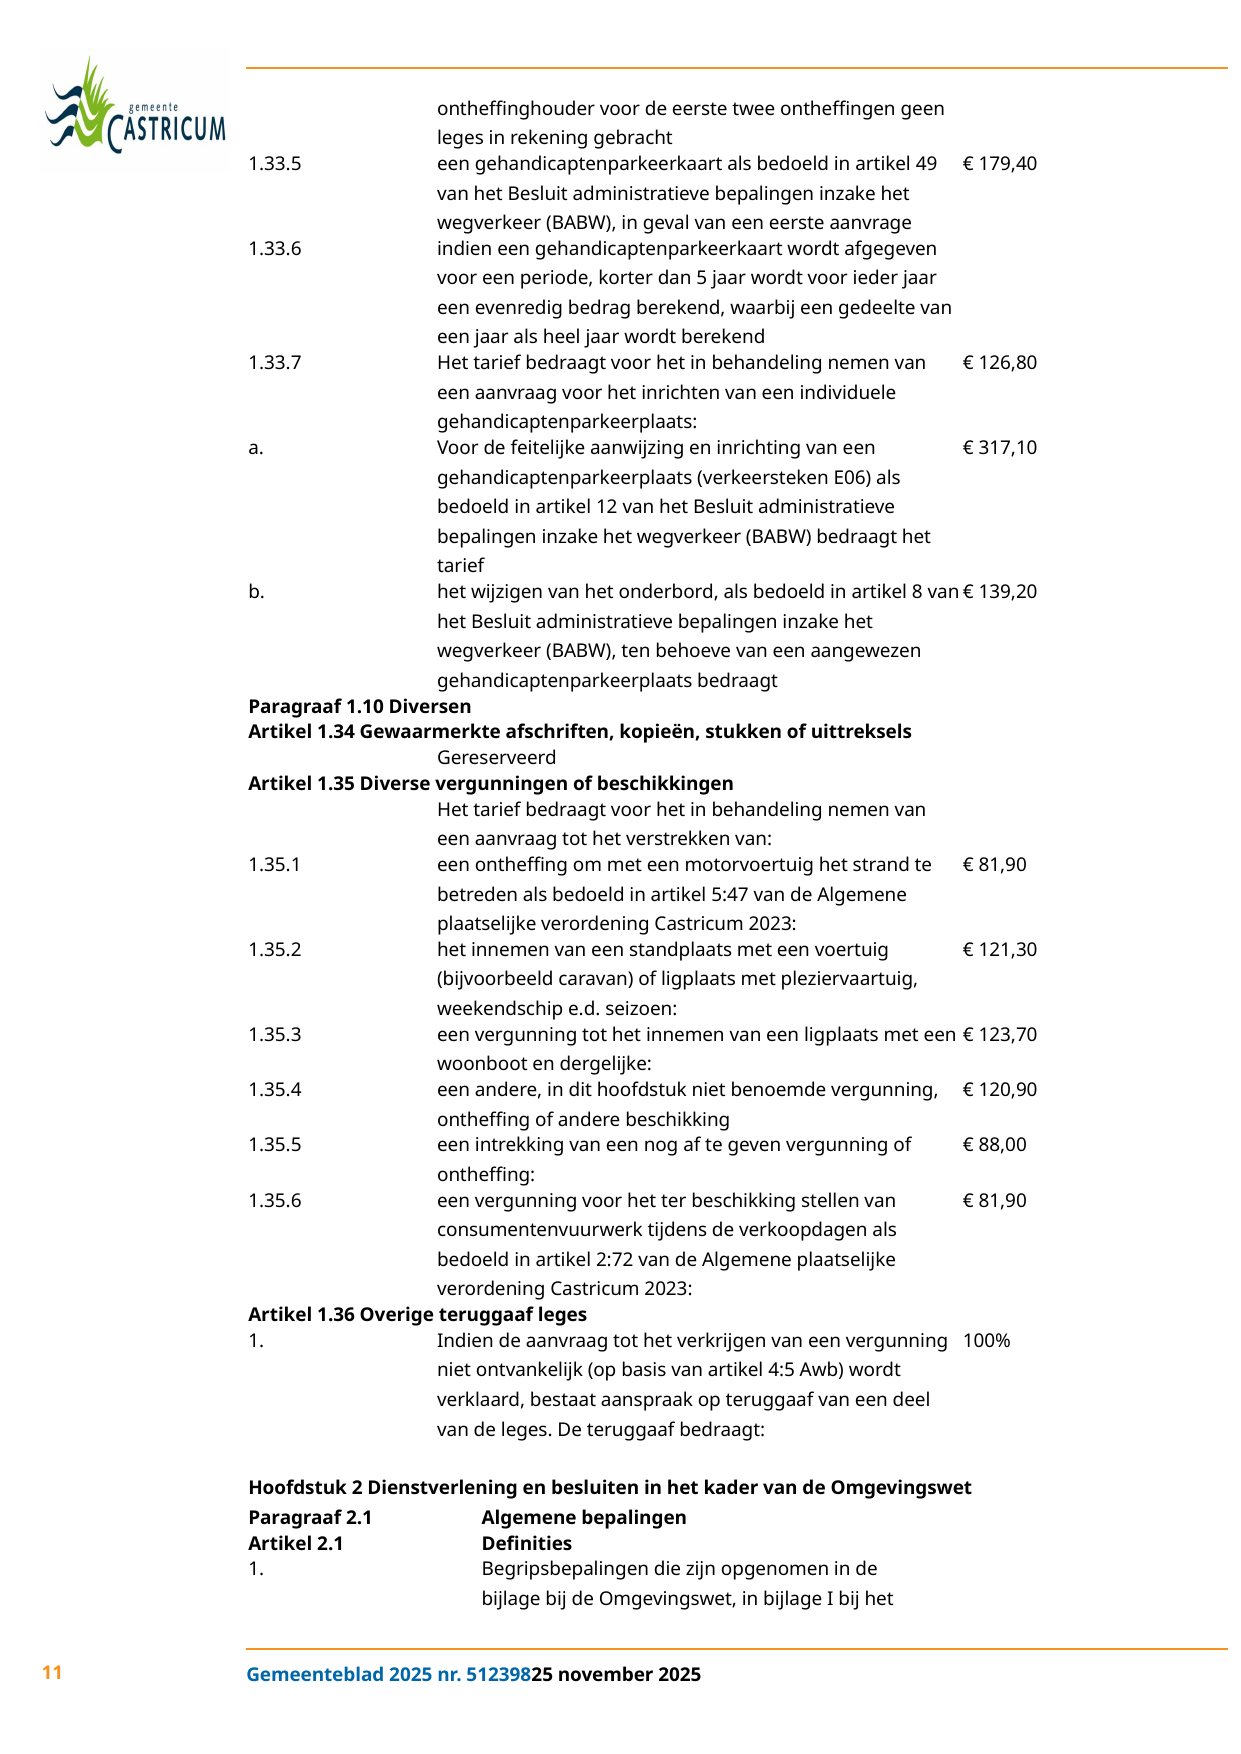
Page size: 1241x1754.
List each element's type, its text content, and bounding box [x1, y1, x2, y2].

table_cell 1. [248, 1327, 437, 1442]
table_cell Artikel 1.35 Diverse vergunningen of beschikkingen [248, 770, 1152, 796]
table_header Paragraaf 2.1 [248, 1504, 481, 1530]
table_cell een gehandicaptenparkeerkaart als bedoeld in artikel 49 van het Besluit administratieve bepalingen inzake het wegverkeer (BABW), in geval van een eerste aanvrage [437, 150, 963, 235]
table_cell Voor de feitelijke aanwijzing en inrichting van een gehandicaptenparkeerplaats (verkeersteken E06) als bedoeld in artikel 12 van het Besluit administratieve bepalingen inzake het wegverkeer (BABW) bedraagt het tarief [437, 434, 963, 578]
table_cell € 179,40 [963, 150, 1152, 235]
table_cell 1.35.4 [248, 1076, 437, 1132]
table_cell 1.35.6 [248, 1187, 437, 1301]
table_cell het innemen van een standplaats met een voertuig (bijvoorbeeld caravan) of ligplaats met pleziervaartuig, weekendschip e.d. seizoen: [437, 936, 963, 1021]
table_cell 1.35.3 [248, 1021, 437, 1076]
table_cell 1.35.2 [248, 936, 437, 1021]
table_cell Het tarief bedraagt voor het in behandeling nemen van een aanvraag tot het verstrekken van: [437, 796, 963, 851]
table_cell Artikel 1.36 Overige teruggaaf leges [248, 1301, 1152, 1327]
table_cell 1.33.5 [248, 150, 437, 235]
table_cell een intrekking van een nog af te geven vergunning of ontheffing: [437, 1132, 963, 1187]
table_cell Artikel 1.34 Gewaarmerkte afschriften, kopieën, stukken of uittreksels [248, 719, 1152, 744]
table_cell € 126,80 [963, 350, 1152, 434]
table_header [918, 1504, 1035, 1530]
table_cell € 120,90 [963, 1076, 1152, 1132]
table_cell [248, 796, 437, 851]
table_cell € 81,90 [963, 851, 1152, 936]
table_cell 100% [963, 1327, 1152, 1442]
table_cell [918, 1530, 1035, 1556]
table_cell Gereserveerd [437, 744, 963, 770]
table_cell ontheffinghouder voor de eerste twee ontheffingen geen leges in rekening gebracht [437, 95, 963, 150]
table_cell Begripsbepalingen die zijn opgenomen in de bijlage bij de Omgevingswet, in bijlage I bij het [481, 1556, 918, 1611]
table_cell € 317,10 [963, 434, 1152, 578]
table_cell [248, 744, 437, 770]
text Hoofdstuk 2 Dienstverlening en besluiten in het kader van de Omgevingswet [248, 1474, 1152, 1500]
table_cell 1.35.5 [248, 1132, 437, 1187]
table_cell het wijzigen van het onderbord, als bedoeld in artikel 8 van het Besluit administratieve bepalingen inzake het wegverkeer (BABW), ten behoeve van een aangewezen gehandicaptenparkeerplaats bedraagt [437, 579, 963, 693]
table_cell Het tarief bedraagt voor het in behandeling nemen van een aanvraag voor het inrichten van een individuele gehandicaptenparkeerplaats: [437, 350, 963, 434]
table_cell een vergunning voor het ter beschikking stellen van consumentenvuurwerk tijdens de verkoopdagen als bedoeld in artikel 2:72 van de Algemene plaatselijke verordening Castricum 2023: [437, 1187, 963, 1301]
table_cell 1.33.6 [248, 235, 437, 349]
table_cell 1.35.1 [248, 851, 437, 936]
table_cell a. [248, 434, 437, 578]
table_cell [963, 235, 1152, 349]
table_cell € 121,30 [963, 936, 1152, 1021]
table_cell [918, 1556, 1035, 1611]
table_header Algemene bepalingen [481, 1504, 918, 1530]
table_cell [963, 95, 1152, 150]
table_cell b. [248, 579, 437, 693]
table_cell [963, 796, 1152, 851]
table_cell [963, 744, 1152, 770]
table_cell Paragraaf 1.10 Diversen [248, 693, 1152, 719]
table_cell € 81,90 [963, 1187, 1152, 1301]
table_cell 1. [248, 1556, 481, 1611]
table_cell Indien de aanvraag tot het verkrijgen van een vergunning niet ontvankelijk (op basis van artikel 4:5 Awb) wordt verklaard, bestaat aanspraak op teruggaaf van een deel van de leges. De teruggaaf bedraagt: [437, 1327, 963, 1442]
table_cell 1.33.7 [248, 350, 437, 434]
table_cell € 139,20 [963, 579, 1152, 693]
table_cell een andere, in dit hoofdstuk niet benoemde vergunning, ontheffing of andere beschikking [437, 1076, 963, 1132]
table_cell een ontheffing om met een motorvoertuig het strand te betreden als bedoeld in artikel 5:47 van de Algemene plaatselijke verordening Castricum 2023: [437, 851, 963, 936]
table_cell Artikel 2.1 [248, 1530, 481, 1556]
picture [41, 47, 231, 172]
table_cell indien een gehandicaptenparkeerkaart wordt afgegeven voor een periode, korter dan 5 jaar wordt voor ieder jaar een evenredig bedrag berekend, waarbij een gedeelte van een jaar als heel jaar wordt berekend [437, 235, 963, 349]
table_cell € 123,70 [963, 1021, 1152, 1076]
table_cell € 88,00 [963, 1132, 1152, 1187]
table_cell [248, 95, 437, 150]
table_cell Definities [481, 1530, 918, 1556]
table_cell een vergunning tot het innemen van een ligplaats met een woonboot en dergelijke: [437, 1021, 963, 1076]
